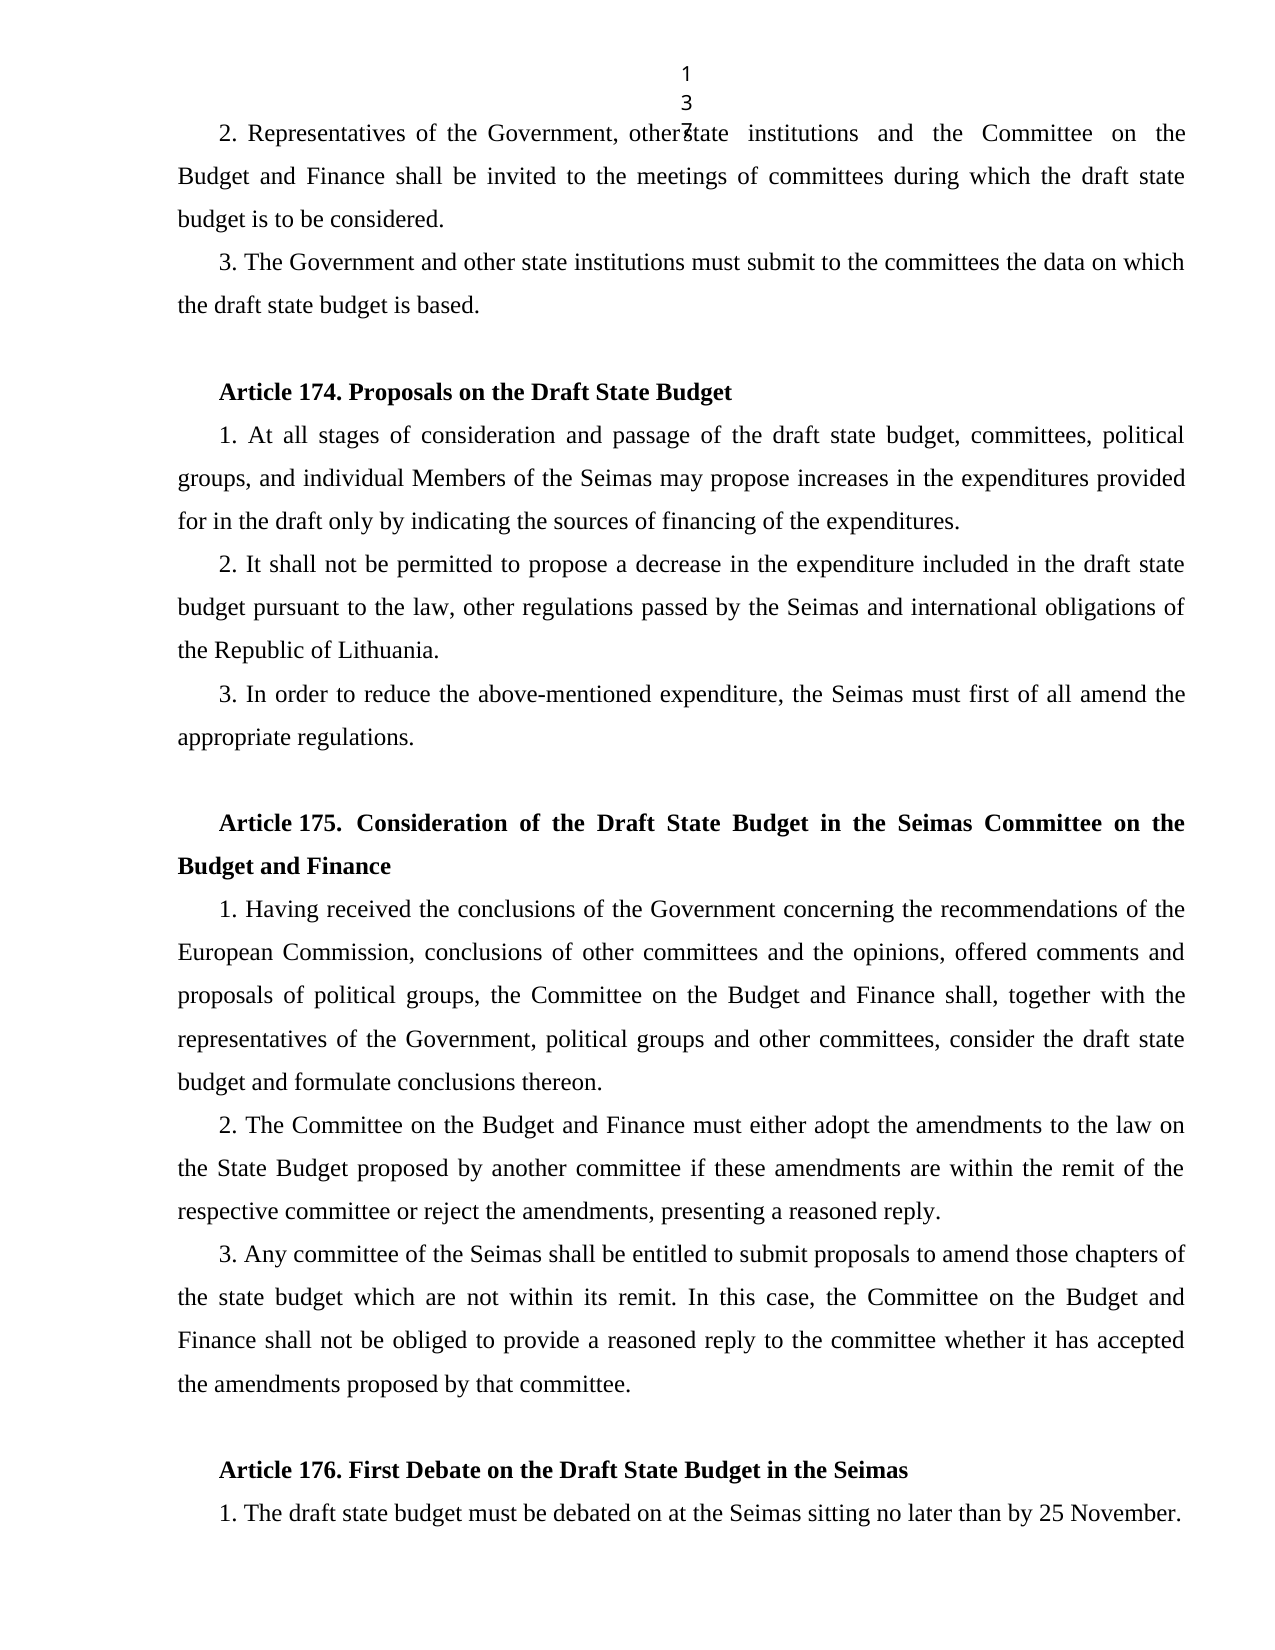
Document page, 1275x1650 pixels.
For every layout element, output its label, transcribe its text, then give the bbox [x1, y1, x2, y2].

text 3. The Government and other state institutions must submit to the committees the data on which the draft state budget is based. [177, 247, 1186, 319]
text 2. It shall not be permitted to propose a decrease in the expenditure included in the draft state budget pursuant to the law, other regulations passed by the Seimas and international obligations of the Republic of Lithuania. [177, 549, 1186, 664]
text Article 174. Proposals on the Draft State Budget [177, 377, 1186, 406]
text 2. The Committee on the Budget and Finance must either adopt the amendments to the law on the State Budget proposed by another committee if these amendments are within the remit of the respective committee or reject the amendments, presenting a reasoned reply. [177, 1110, 1186, 1225]
text Article 176. First Debate on the Draft State Budget in the Seimas [177, 1455, 1186, 1484]
text 1. Having received the conclusions of the Government concerning the recommendations of the European Commission, conclusions of other committees and the opinions, offered comments and proposals of political groups, the Committee on the Budget and Finance shall, together with the representatives of the Government, political groups and other committees, consider the draft state budget and formulate conclusions thereon. [177, 894, 1186, 1096]
text 1. The draft state budget must be debated on at the Seimas sitting no later than by 25 November. [177, 1498, 1186, 1527]
text 3. In order to reduce the above-mentioned expenditure, the Seimas must first of all amend the appropriate regulations. [177, 679, 1186, 751]
text 2. Representatives of the Government, other state institutions and the Committee on the Budget and Finance shall be invited to the meetings of committees during which the draft state budget is to be considered. [177, 118, 1186, 233]
text 3. Any committee of the Seimas shall be entitled to submit proposals to amend those chapters of the state budget which are not within its remit. In this case, the Committee on the Budget and Finance shall not be obliged to provide a reasoned reply to the committee whether it has accepted the amendments proposed by that committee. [177, 1239, 1186, 1397]
text Article 175. Consideration of the Draft State Budget in the Seimas Committee on the Budget and Finance [177, 808, 1186, 880]
text 1. At all stages of consideration and passage of the draft state budget, committees, political groups, and individual Members of the Seimas may propose increases in the expenditures provided for in the draft only by indicating the sources of financing of the expenditures. [177, 420, 1186, 535]
